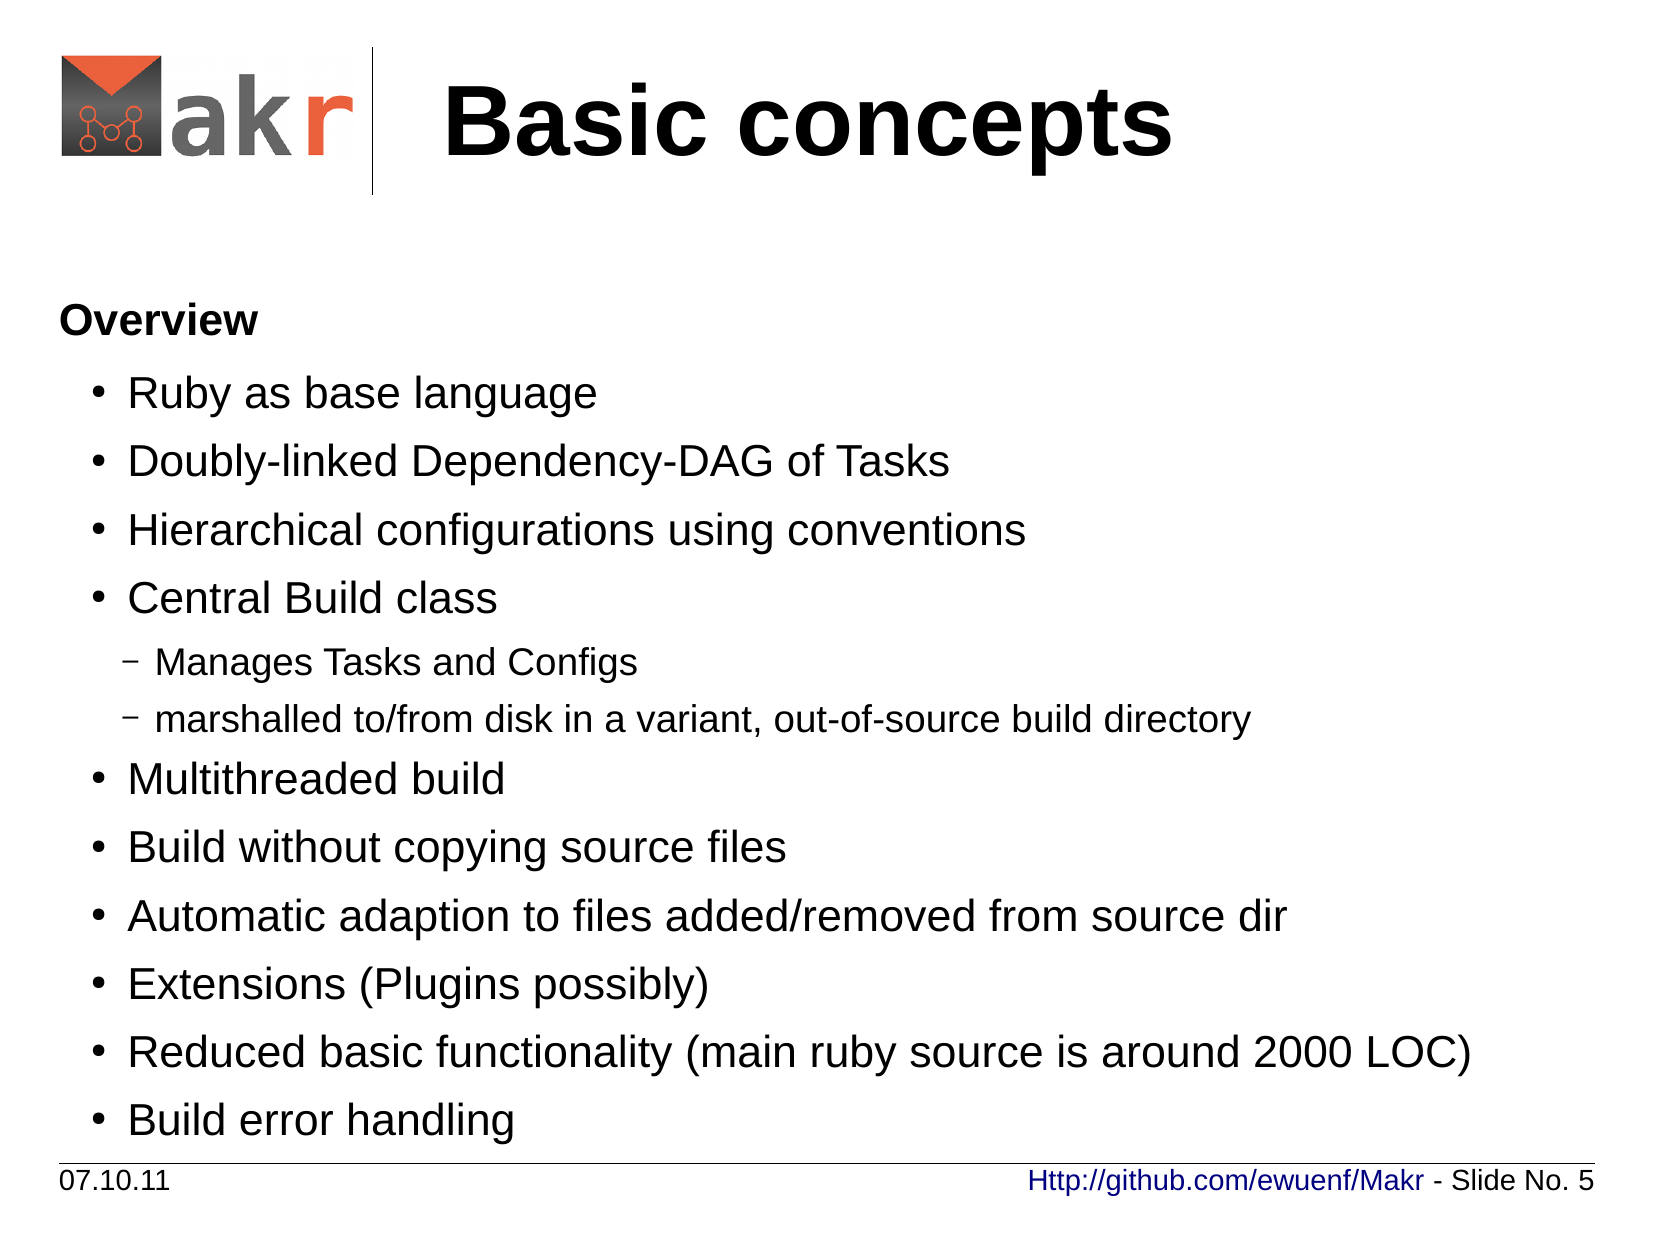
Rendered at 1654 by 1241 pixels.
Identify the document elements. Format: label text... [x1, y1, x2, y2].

title Basic concepts [442, 65, 1607, 177]
list Overview Ruby as base language Doubly-linked Dependency-DAG of Tasks Hierarchical configurations using conventions Central Build class Manages Tasks and Configs marshalled to/from disk in a variant, out-of-source build directory Multithreaded build Build without copying source files Automatic adaption to files added/removed from source dir Extensions (Plugins possibly) Reduced basic functionality (main ruby source is around 2000 LOC) Build error handling [59, 295, 1595, 1152]
picture [59, 53, 355, 158]
